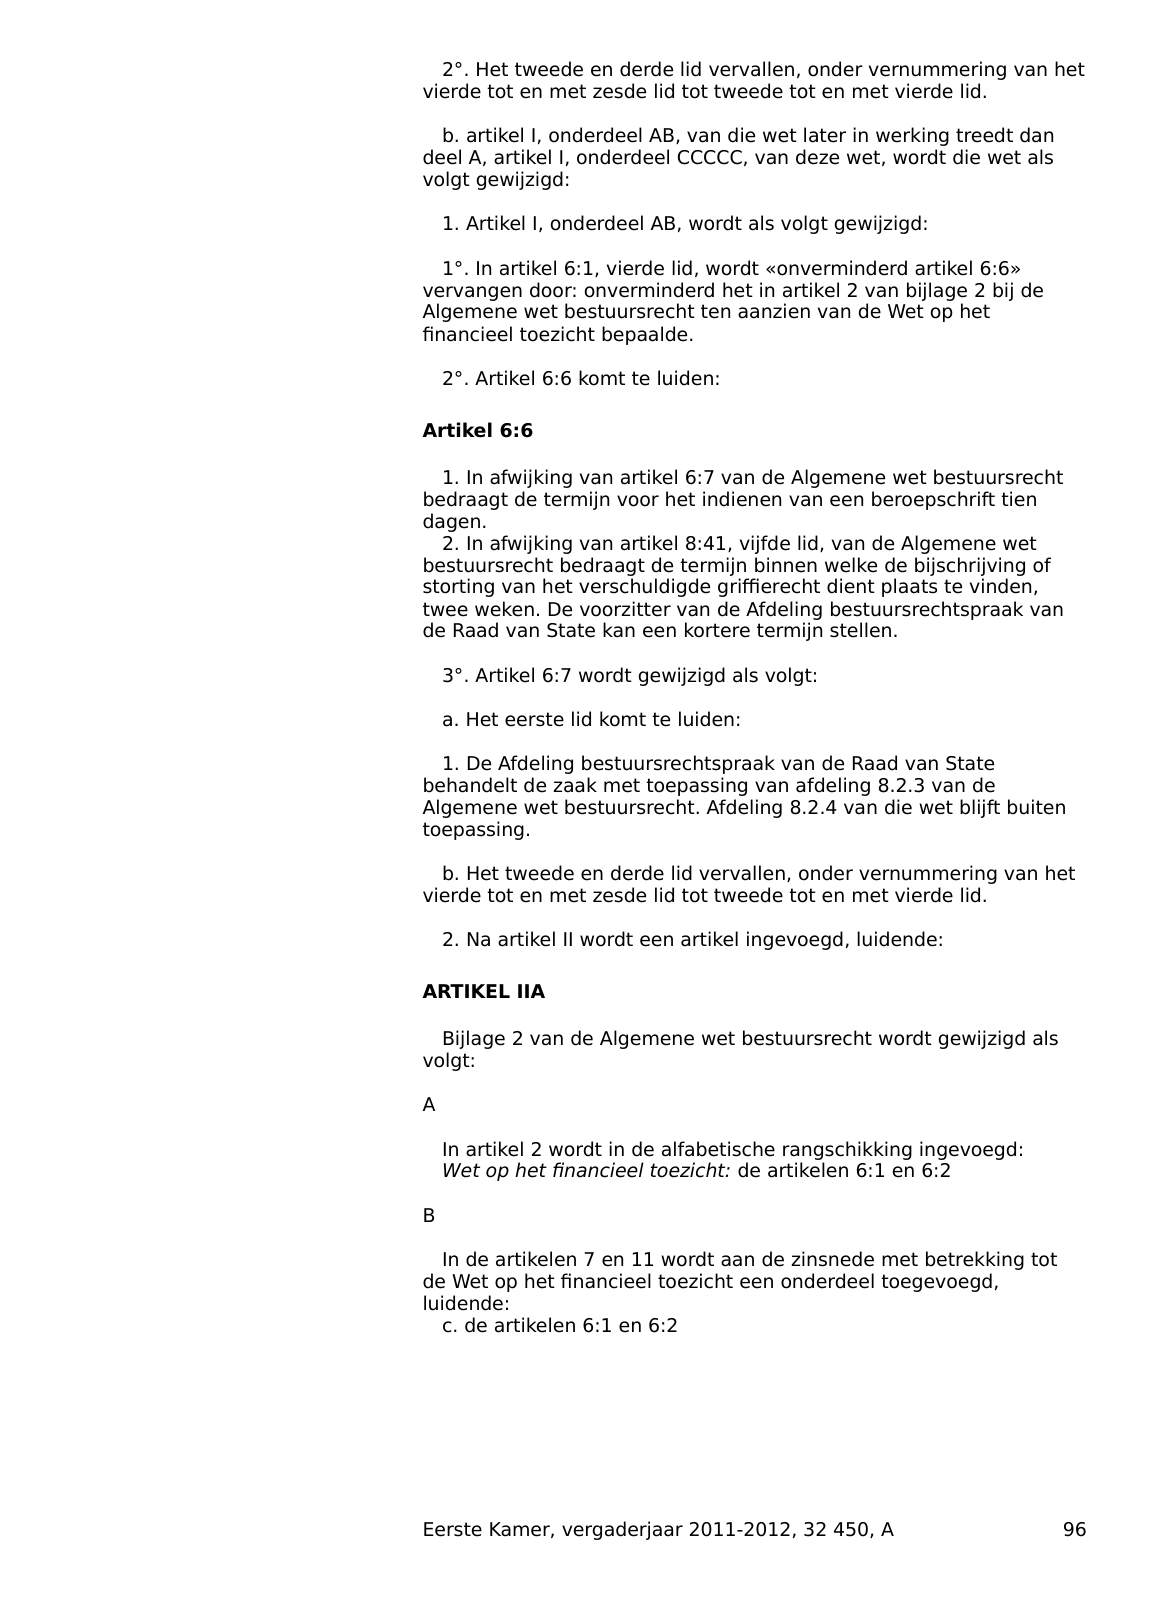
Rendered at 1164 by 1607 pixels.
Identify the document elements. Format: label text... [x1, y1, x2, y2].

text Wet op het financieel toezicht: de artikelen 6:1 en 6:2 [422, 1160, 1087, 1182]
text 1. De Afdeling bestuursrechtspraak van de Raad van State behandelt de zaak met toepassing van afdeling 8.2.3 van de Algemene wet bestuursrecht. Afdeling 8.2.4 van die wet blijft buiten toepassing. [422, 753, 1087, 841]
text A [422, 1094, 1087, 1116]
text 2°. Artikel 6:6 komt te luiden: [422, 368, 1087, 389]
text 1°. In artikel 6:1, vierde lid, wordt «onverminderd artikel 6:6» vervangen door: onverminderd het in artikel 2 van bijlage 2 bij de Algemene wet bestuursrecht ten aanzien van de Wet op het financieel toezicht bepaalde. [422, 257, 1087, 345]
text c. de artikelen 6:1 en 6:2 [422, 1315, 1087, 1337]
text 3°. Artikel 6:7 wordt gewijzigd als volgt: [422, 664, 1087, 687]
text 1. In afwijking van artikel 6:7 van de Algemene wet bestuursrecht bedraagt de termijn voor het indienen van een beroepschrift tien dagen. [422, 467, 1087, 532]
text 2°. Het tweede en derde lid vervallen, onder vernummering van het vierde tot en met zesde lid tot tweede tot en met vierde lid. [422, 59, 1087, 103]
text a. Het eerste lid komt te luiden: [422, 709, 1087, 731]
text 2. Na artikel II wordt een artikel ingevoegd, luidende: [422, 929, 1087, 951]
text b. artikel I, onderdeel AB, van die wet later in werking treedt dan deel A, artikel I, onderdeel CCCCC, van deze wet, wordt die wet als volgt gewijzigd: [422, 125, 1087, 191]
text B [422, 1204, 1087, 1227]
text 2. In afwijking van artikel 8:41, vijfde lid, van de Algemene wet bestuursrecht bedraagt de termijn binnen welke de bijschrijving of storting van het verschuldigde griffierecht dient plaats te vinden, twee weken. De voorzitter van de Afdeling bestuursrechtspraak van de Raad van State kan een kortere termijn stellen. [422, 532, 1087, 642]
text 1. Artikel I, onderdeel AB, wordt als volgt gewijzigd: [422, 213, 1087, 235]
subtitle ARTIKEL IIA [422, 981, 1087, 1003]
subtitle Artikel 6:6 [422, 419, 1087, 442]
text In artikel 2 wordt in de alfabetische rangschikking ingevoegd: [422, 1138, 1087, 1160]
text b. Het tweede en derde lid vervallen, onder vernummering van het vierde tot en met zesde lid tot tweede tot en met vierde lid. [422, 863, 1087, 907]
text Bijlage 2 van de Algemene wet bestuursrecht wordt gewijzigd als volgt: [422, 1028, 1087, 1072]
text In de artikelen 7 en 11 wordt aan de zinsnede met betrekking tot de Wet op het financieel toezicht een onderdeel toegevoegd, luidende: [422, 1249, 1087, 1315]
